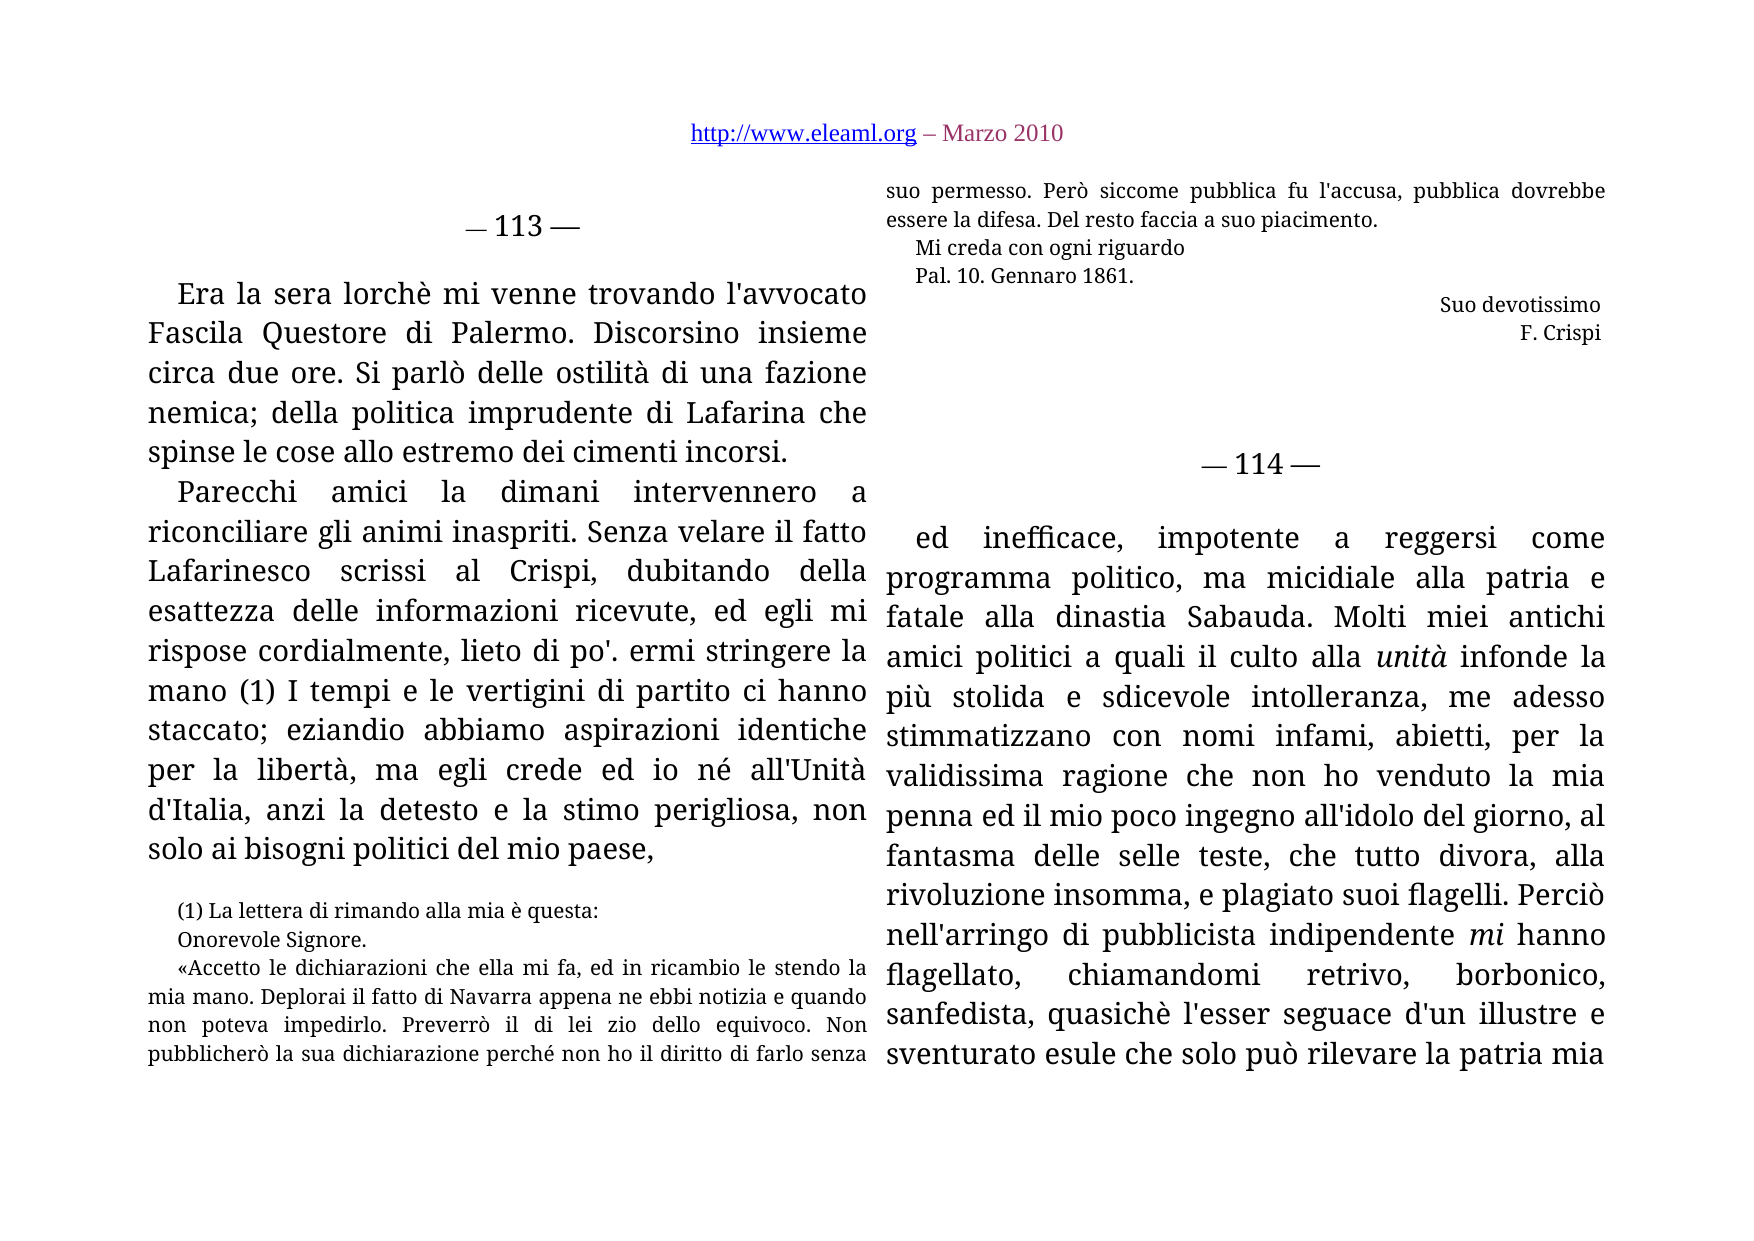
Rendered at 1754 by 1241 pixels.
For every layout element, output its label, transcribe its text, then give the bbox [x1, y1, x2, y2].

text (1) La lettera di rimando alla mia è questa: [148, 897, 868, 925]
text — 113 — [148, 205, 868, 244]
text — 114 — [886, 443, 1606, 483]
text «Accetto le dichiarazioni che ella mi fa, ed in ricambio le stendo la mia mano. Deplorai il fatto di Navarra appena ne ebbi notizia e quando non poteva impedirlo. Preverrò il di lei zio dello equivoco. Non pubblicherò la sua dichiarazione perché non ho il diritto di farlo senza [148, 953, 868, 1067]
text Pal. 10. Gennaro 1861. [886, 262, 1606, 290]
text Onorevole Signore. [148, 925, 868, 953]
text Suo devotissimo [886, 290, 1606, 318]
text Parecchi amici la dimani intervennero a riconciliare gli animi inaspriti. Senza velare il fatto Lafarinesco scrissi al Crispi, dubitando della esattezza delle informazioni ricevute, ed egli mi rispose cordialmente, lieto di po'. ermi stringere la mano (1) I tempi e le vertigini di partito ci hanno staccato; eziandio abbiamo aspirazioni identiche per la libertà, ma egli crede ed io né all'Unità d'Italia, anzi la detesto e la stimo perigliosa, non solo ai bisogni politici del mio paese, [148, 471, 868, 868]
text Era la sera lorchè mi venne trovando l'avvocato Fascila Questore di Palermo. Discorsino insieme circa due ore. Si parlò delle ostilità di una fazione nemica; della politica imprudente di Lafarina che spinse le cose allo estremo dei cimenti incorsi. [148, 273, 868, 471]
text F. Crispi [886, 318, 1606, 347]
text ed inefficace, impotente a reggersi come programma politico, ma micidiale alla patria e fatale alla dinastia Sabauda. Molti miei antichi amici politici a quali il culto alla unità infonde la più stolida e sdicevole intolleranza, me adesso stimmatizzano con nomi infami, abietti, per la validissima ragione che non ho venduto la mia penna ed il mio poco ingegno all'idolo del giorno, al fantasma delle selle teste, che tutto divora, alla rivoluzione insomma, e plagiato suoi flagelli. Perciò nell'arringo di pubblicista indipendente mi hanno flagellato, chiamandomi retrivo, borbonico, sanfedista, quasichè l'esser seguace d'un illustre e sventurato esule che solo può rilevare la patria mia [886, 517, 1606, 1073]
text suo permesso. Però siccome pubblica fu l'accusa, pubblica dovrebbe essere la difesa. Del resto faccia a suo piacimento. [886, 176, 1606, 233]
text Mi creda con ogni riguardo [886, 233, 1606, 262]
